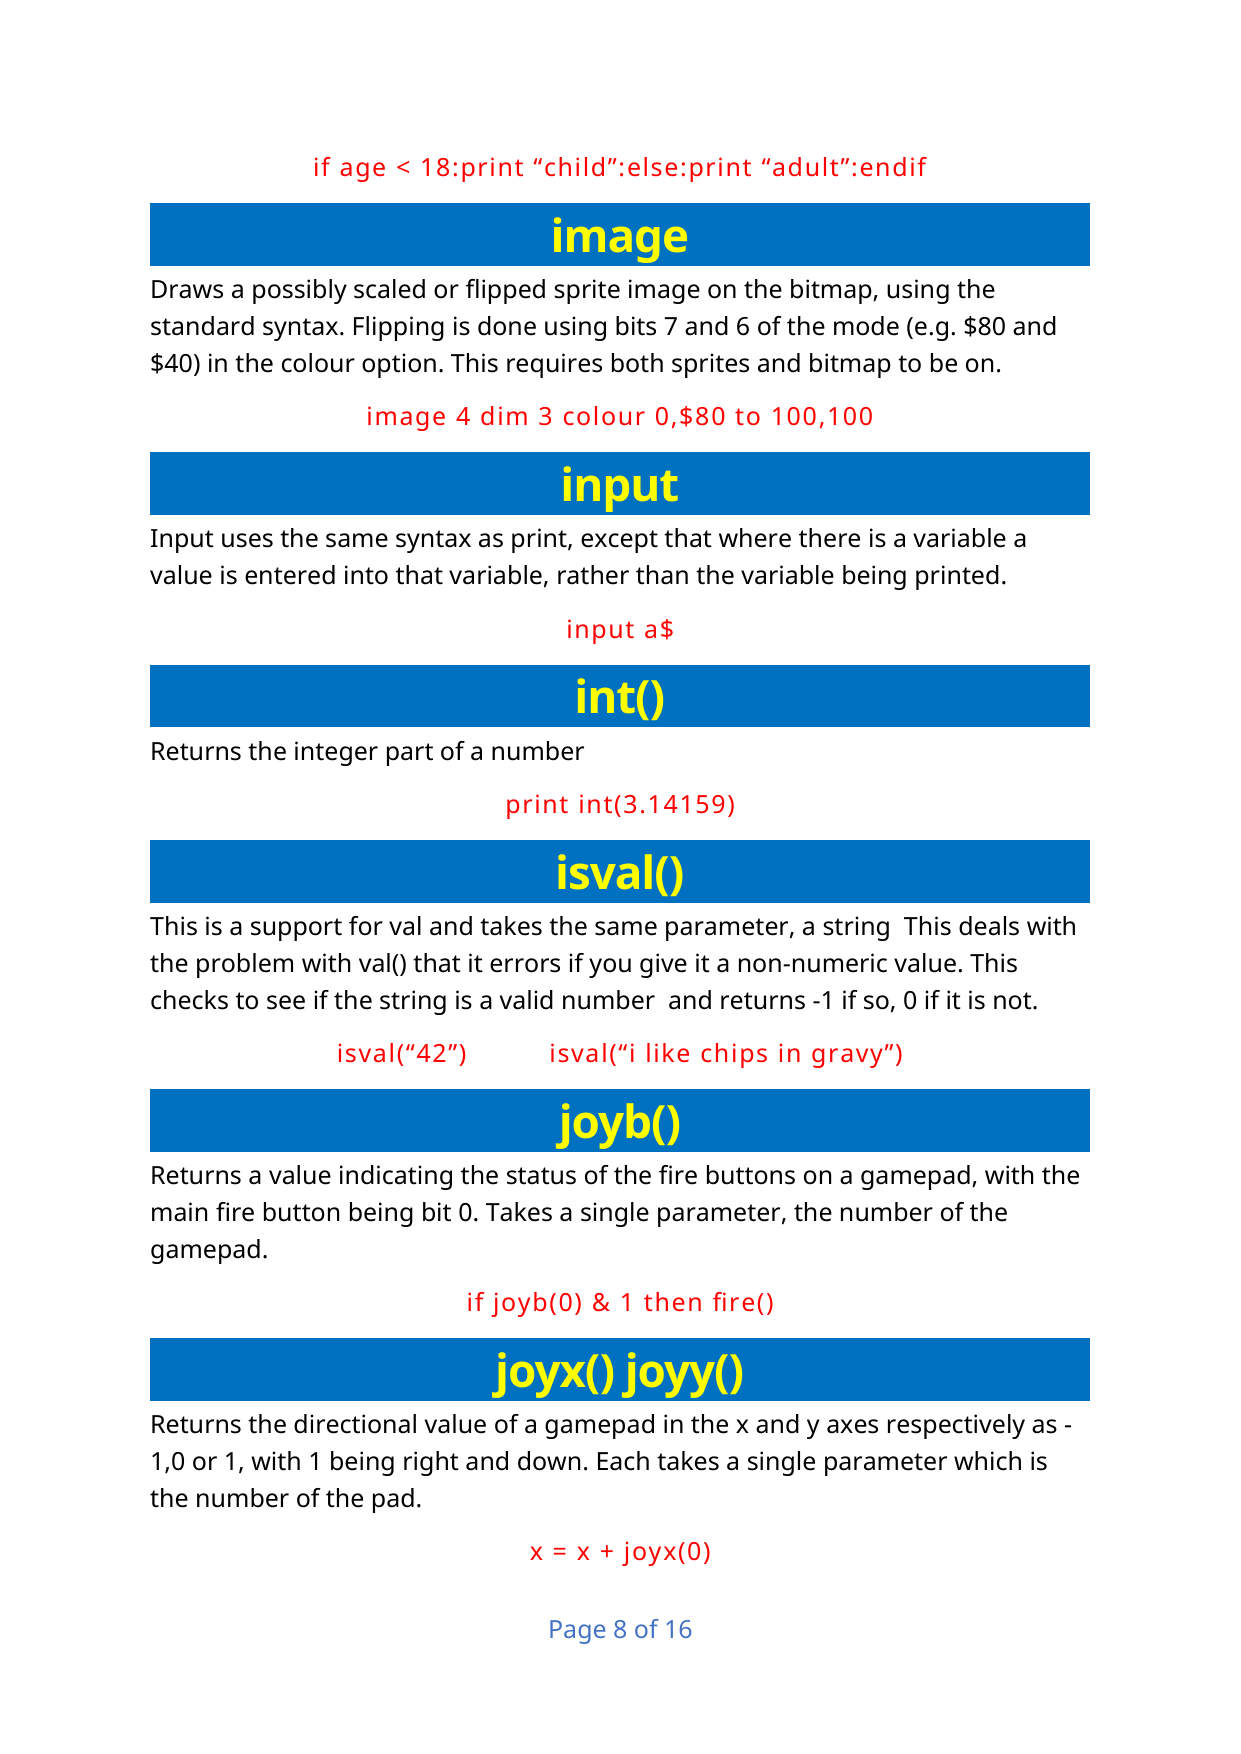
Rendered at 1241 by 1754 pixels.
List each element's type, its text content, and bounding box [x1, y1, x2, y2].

text Input uses the same syntax as print, except that where there is a variable a value is entered into that variable, rather than the variable being printed. [150, 521, 1090, 592]
title joyb() [150, 1089, 1090, 1152]
subtitle print int(3.14159) [150, 787, 1090, 821]
title input [150, 452, 1090, 515]
subtitle image 4 dim 3 colour 0,$80 to 100,100 [150, 399, 1090, 433]
title isval() [150, 840, 1090, 903]
title joyx() joyy() [150, 1338, 1090, 1401]
subtitle if age < 18:print “Child”:else:print “Adult”:endif [150, 150, 1090, 184]
text This is a support for val and takes the same parameter, a string This deals with the problem with val() that it errors if you give it a non-numeric value. This checks to see if the string is a valid number and returns -1 if so, 0 if it is not. [150, 909, 1090, 1017]
text Returns the directional value of a gamepad in the x and y axes respectively as -1,0 or 1, with 1 being right and down. Each takes a single parameter which is the number of the pad. [150, 1407, 1090, 1515]
subtitle x = x + joyx(0) [150, 1534, 1090, 1568]
subtitle If joyb(0) & 1 then fire() [150, 1285, 1090, 1319]
text Returns the integer part of a number [150, 733, 1090, 767]
title int() [150, 665, 1090, 727]
text Draws a possibly scaled or flipped sprite image on the bitmap, using the standard syntax. Flipping is done using bits 7 and 6 of the mode (e.g. $80 and $40) in the colour option. This requires both sprites and bitmap to be on. [150, 272, 1090, 380]
subtitle input a$ [150, 611, 1090, 645]
text Returns a value indicating the status of the fire buttons on a gamepad, with the main fire button being bit 0. Takes a single parameter, the number of the gamepad. [150, 1158, 1090, 1266]
subtitle isval(“42”) isval(“I like chips in gravy”) [150, 1036, 1090, 1070]
title image [150, 203, 1090, 266]
